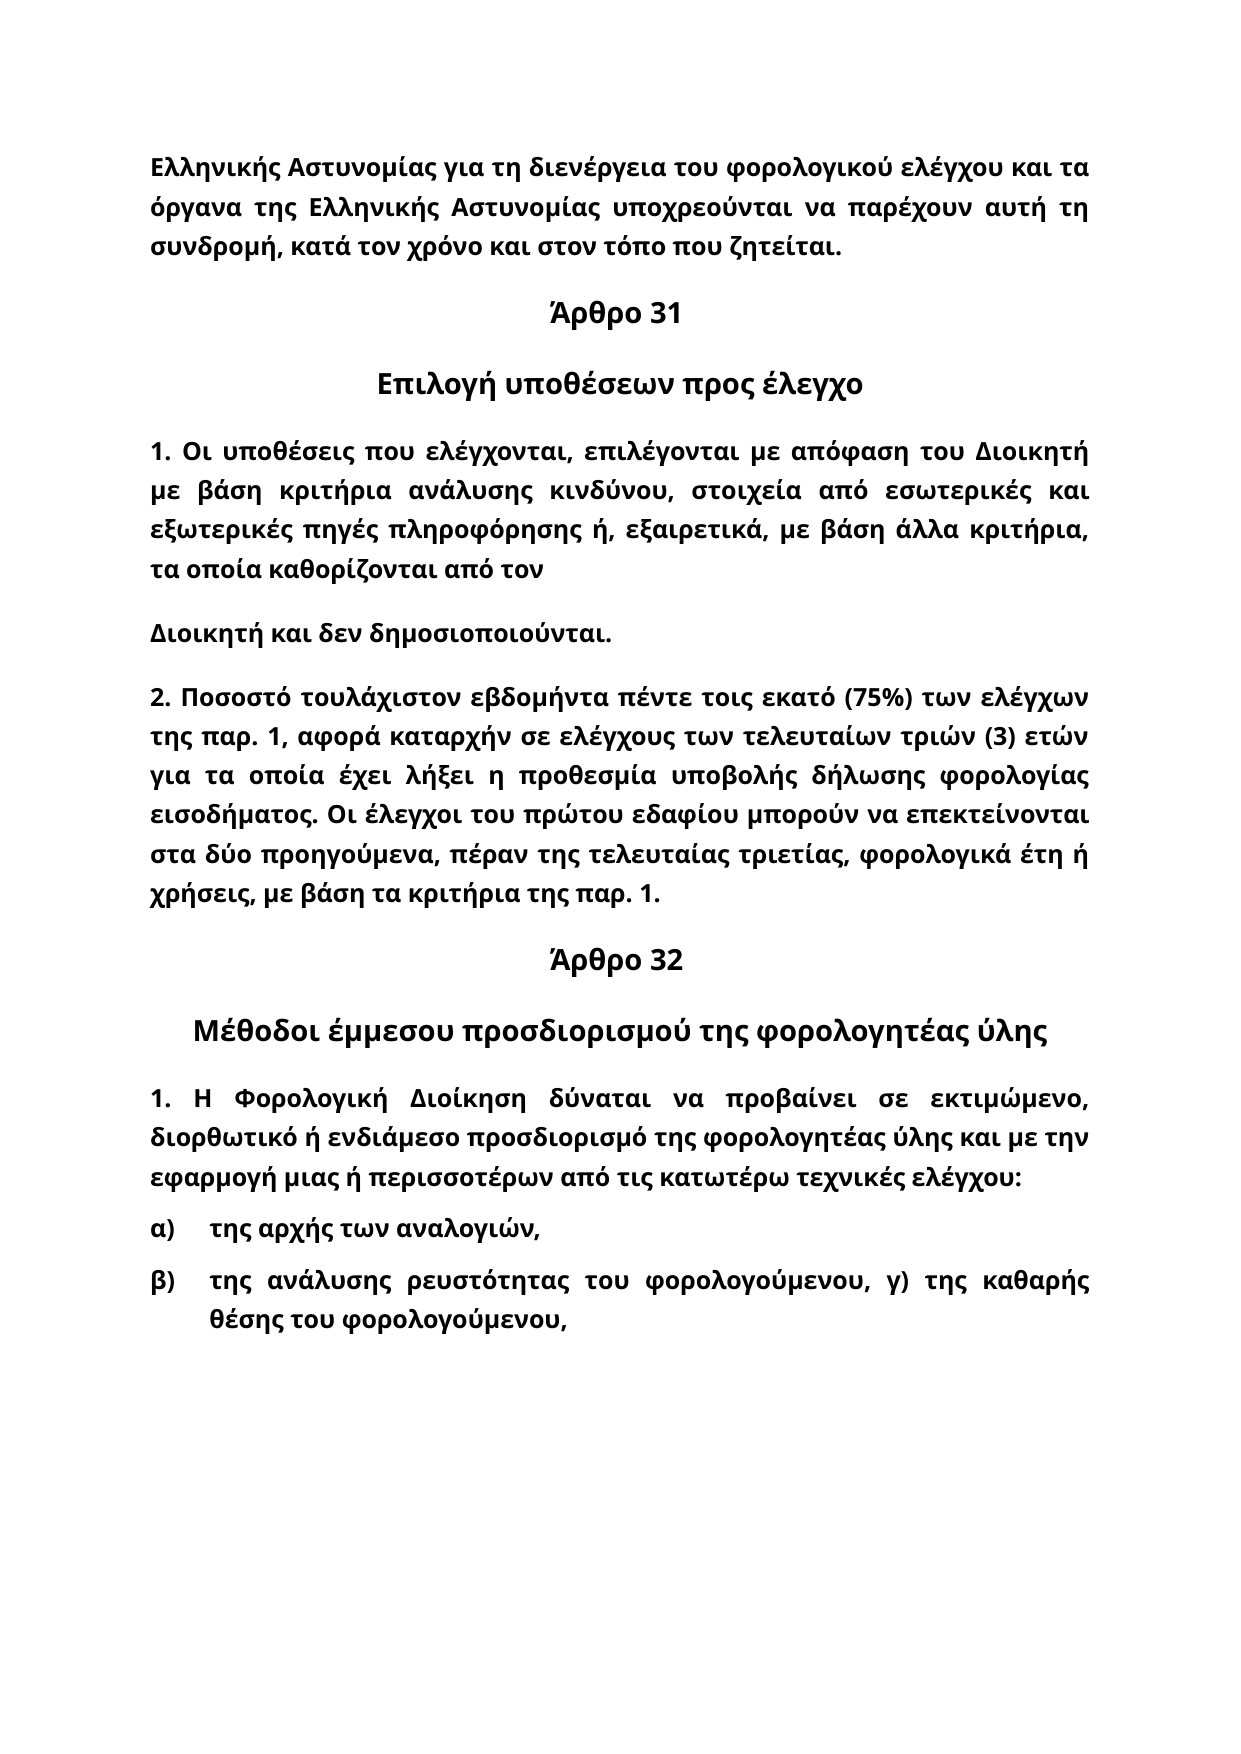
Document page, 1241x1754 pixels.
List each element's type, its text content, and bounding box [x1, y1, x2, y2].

text Διοικητή και δεν δημοσιοποιούνται. [150, 615, 1090, 649]
text 1. Η Φορολογική Διοίκηση δύναται να προβαίνει σε εκτιμώμενο, διορθωτικό ή ενδιάμεσο προσδιορισμό της φορολογητέας ύλης και με την εφαρμογή μιας ή περισσοτέρων από τις κατωτέρω τεχνικές ελέγχου: [150, 1081, 1090, 1193]
subtitle Άρθρο 31 [150, 292, 1090, 332]
subtitle Επιλογή υποθέσεων προς έλεγχο [150, 363, 1090, 403]
text 2. Ποσοστό τουλάχιστον εβδομήντα πέντε τοις εκατό (75%) των ελέγχων της παρ. 1, αφορά καταρχήν σε ελέγχους των τελευταίων τριών (3) ετών για τα οποία έχει λήξει η προθεσμία υποβολής δήλωσης φορολογίας εισοδήματος. Οι έλεγχοι του πρώτου εδαφίου μπορούν να επεκτείνονται στα δύο προηγούμενα, πέραν της τελευταίας τριετίας, φορολογικά έτη ή χρήσεις, με βάση τα κριτήρια της παρ. 1. [150, 679, 1090, 909]
list α) της αρχής των αναλογιών, [150, 1211, 1090, 1245]
subtitle Άρθρο 32 [150, 939, 1090, 979]
text 1. Οι υποθέσεις που ελέγχονται, επιλέγονται με απόφαση του Διοικητή με βάση κριτήρια ανάλυσης κινδύνου, στοιχεία από εσωτερικές και εξωτερικές πηγές πληροφόρησης ή, εξαιρετικά, με βάση άλλα κριτήρια, τα οποία καθορίζονται από τον [150, 434, 1090, 585]
text Ελληνικής Αστυνομίας για τη διενέργεια του φορολογικού ελέγχου και τα όργανα της Ελληνικής Αστυνομίας υποχρεούνται να παρέχουν αυτή τη συνδρομή, κατά τον χρόνο και στον τόπο που ζητείται. [150, 150, 1090, 262]
subtitle Μέθοδοι έμμεσου προσδιορισμού της φορολογητέας ύλης [150, 1010, 1090, 1050]
list β) της ανάλυσης ρευστότητας του φορολογούμενου, γ) της καθαρής θέσης του φορολογούμενου, [150, 1262, 1090, 1336]
